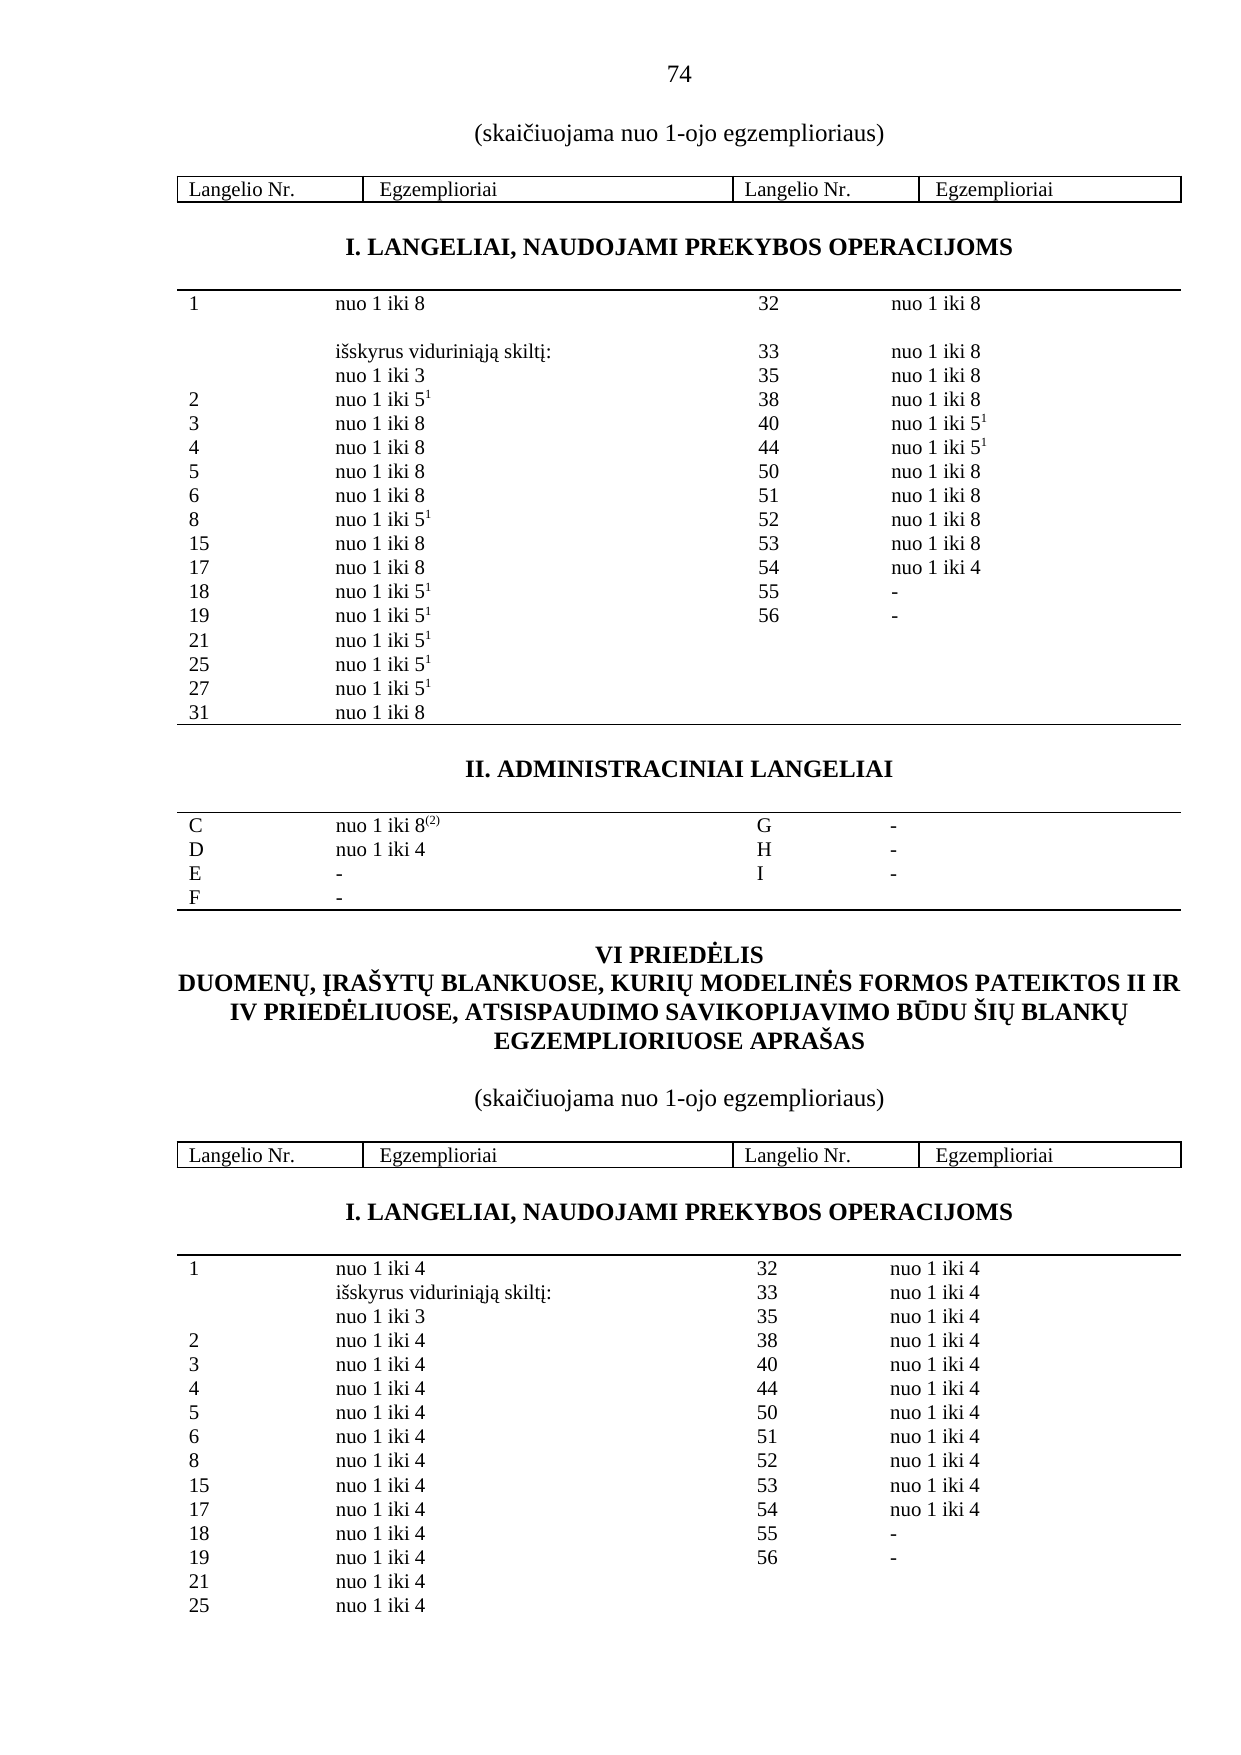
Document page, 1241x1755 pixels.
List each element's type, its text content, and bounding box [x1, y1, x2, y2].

table_cell 54 [745, 1497, 879, 1521]
table_cell nuo 1 iki 4 [324, 1497, 745, 1521]
table_cell nuo 1 iki 4 [324, 1521, 745, 1545]
table_cell 5 [177, 459, 324, 483]
table_cell nuo 1 iki 8 [324, 555, 747, 579]
table_cell nuo 1 iki 8 [880, 387, 1181, 411]
table_header Langelio Nr. [178, 177, 362, 201]
table_cell - [880, 604, 1181, 627]
table_header Langelio Nr. [734, 177, 918, 201]
table_header - [879, 813, 1181, 837]
table_cell 21 [177, 628, 324, 652]
table_cell nuo 1 iki 8 [324, 459, 747, 483]
table_cell 40 [745, 1352, 879, 1376]
table_cell nuo 1 iki 51 [324, 676, 747, 700]
table_cell nuo 1 iki 4 [324, 1593, 745, 1617]
table_cell - [324, 861, 745, 885]
table_cell D [177, 837, 324, 861]
table_cell nuo 1 iki 4 [879, 1497, 1181, 1521]
table_cell 4 [177, 1376, 324, 1400]
table_cell [747, 700, 880, 724]
table_cell 33 [745, 1280, 879, 1304]
table_cell 6 [177, 483, 324, 507]
table_cell 44 [747, 435, 880, 459]
table_cell 50 [747, 459, 880, 483]
table_cell 54 [747, 555, 880, 579]
table_cell nuo 1 iki 8 [880, 483, 1181, 507]
table_cell nuo 1 iki 3 [324, 1304, 745, 1328]
text (skaičiuojama nuo 1-ojo egzemplioriaus) [177, 1083, 1181, 1112]
table_cell išskyrus viduriniąją skiltį: [324, 1280, 745, 1304]
table_cell 2 [177, 387, 324, 411]
text II. ADMINISTRACINIAI LANGELIAI [177, 754, 1181, 783]
table_cell nuo 1 iki 4 [879, 1449, 1181, 1472]
table_cell nuo 1 iki 4 [879, 1424, 1181, 1448]
table_cell [745, 885, 879, 909]
table_cell 44 [745, 1376, 879, 1400]
table_cell 18 [177, 579, 324, 603]
table_cell [177, 1304, 324, 1328]
table_cell nuo 1 iki 4 [324, 1424, 745, 1448]
table_cell nuo 1 iki 8 [880, 363, 1181, 387]
text I. LANGELIAI, NAUDOJAMI PREKYBOS OPERACIJOMS [177, 1197, 1181, 1226]
table_header 32 [745, 1256, 879, 1280]
table_cell 8 [177, 507, 324, 531]
table_header G [745, 813, 879, 837]
table_cell [177, 363, 324, 387]
table_cell [747, 652, 880, 676]
table_cell nuo 1 iki 4 [324, 1400, 745, 1424]
table_cell 53 [747, 531, 880, 555]
table_cell [879, 1593, 1181, 1617]
table_cell 18 [177, 1521, 324, 1545]
table_header nuo 1 iki 8 [880, 291, 1181, 339]
table_cell nuo 1 iki 8 [880, 531, 1181, 555]
table_cell 6 [177, 1424, 324, 1448]
table_cell [880, 676, 1181, 700]
table_cell nuo 1 iki 51 [324, 628, 747, 652]
table_cell - [879, 1545, 1181, 1569]
table_cell [879, 885, 1181, 909]
table_cell - [324, 885, 745, 909]
table_cell nuo 1 iki 4 [324, 1352, 745, 1376]
table_cell - [879, 837, 1181, 861]
table_cell nuo 1 iki 8 [324, 435, 747, 459]
table_header Egzemplioriai [364, 1143, 732, 1167]
table_header nuo 1 iki 8 [324, 291, 747, 339]
table_cell [745, 1593, 879, 1617]
table_cell 35 [745, 1304, 879, 1328]
table_cell nuo 1 iki 3 [324, 363, 747, 387]
table_cell [880, 652, 1181, 676]
table_cell 25 [177, 1593, 324, 1617]
table_header C [177, 813, 324, 837]
table_cell nuo 1 iki 51 [324, 507, 747, 531]
table_cell 50 [745, 1400, 879, 1424]
table_cell 56 [745, 1545, 879, 1569]
text VI PRIEDĖLIS [177, 940, 1181, 968]
text DUOMENŲ, ĮRAŠYTŲ BLANKUOSE, KURIŲ MODELINĖS FORMOS PATEIKTOS II IR IV PRIEDĖLIUOSE, ATSISPAUDIMO SAVIKOPIJAVIMO BŪDU ŠIŲ BLANKŲ EGZEMPLIORIUOSE APRAŠAS [177, 968, 1181, 1055]
table_cell nuo 1 iki 8 [324, 700, 747, 724]
table_cell 33 [747, 339, 880, 363]
table_cell 19 [177, 604, 324, 627]
table_header Egzemplioriai [364, 177, 732, 201]
table_cell 2 [177, 1328, 324, 1352]
table_cell 55 [747, 579, 880, 603]
table_header nuo 1 iki 4 [324, 1256, 745, 1280]
table_cell nuo 1 iki 4 [879, 1280, 1181, 1304]
table_cell [880, 700, 1181, 724]
table_cell 17 [177, 1497, 324, 1521]
table_cell 19 [177, 1545, 324, 1569]
table_cell E [177, 861, 324, 885]
table_cell nuo 1 iki 8 [324, 531, 747, 555]
table_header Egzemplioriai [920, 1143, 1180, 1167]
table_header Langelio Nr. [734, 1143, 918, 1167]
table_cell I [745, 861, 879, 885]
table_header Langelio Nr. [178, 1143, 362, 1167]
table_cell nuo 1 iki 8 [880, 339, 1181, 363]
table_cell 17 [177, 555, 324, 579]
table_cell nuo 1 iki 8 [880, 507, 1181, 531]
table_cell nuo 1 iki 4 [324, 1473, 745, 1497]
table_header nuo 1 iki 8(2) [324, 813, 745, 837]
table_cell 3 [177, 1352, 324, 1376]
table_cell nuo 1 iki 4 [879, 1400, 1181, 1424]
table_cell nuo 1 iki 4 [324, 1328, 745, 1352]
table_cell nuo 1 iki 4 [879, 1352, 1181, 1376]
table_cell 5 [177, 1400, 324, 1424]
table_cell nuo 1 iki 8 [324, 411, 747, 435]
table_cell nuo 1 iki 51 [324, 604, 747, 627]
table_cell 8 [177, 1449, 324, 1472]
text I. LANGELIAI, NAUDOJAMI PREKYBOS OPERACIJOMS [177, 232, 1181, 260]
table_cell H [745, 837, 879, 861]
table_cell 25 [177, 652, 324, 676]
table_cell [177, 1280, 324, 1304]
table_cell nuo 1 iki 4 [879, 1304, 1181, 1328]
table_cell nuo 1 iki 4 [324, 837, 745, 861]
text (skaičiuojama nuo 1-ojo egzemplioriaus) [177, 118, 1181, 147]
table_cell 3 [177, 411, 324, 435]
table_cell nuo 1 iki 51 [880, 411, 1181, 435]
table_header nuo 1 iki 4 [879, 1256, 1181, 1280]
table_cell 38 [745, 1328, 879, 1352]
table_cell nuo 1 iki 4 [879, 1473, 1181, 1497]
table_cell 53 [745, 1473, 879, 1497]
table_cell nuo 1 iki 4 [880, 555, 1181, 579]
table_cell nuo 1 iki 4 [879, 1376, 1181, 1400]
table_cell 56 [747, 604, 880, 627]
table_header 1 [177, 291, 324, 339]
table_cell nuo 1 iki 51 [880, 435, 1181, 459]
table_header 32 [747, 291, 880, 339]
table_cell 52 [745, 1449, 879, 1472]
table_cell 15 [177, 531, 324, 555]
table_cell 51 [745, 1424, 879, 1448]
table_cell - [880, 579, 1181, 603]
table_cell [745, 1569, 879, 1593]
table_cell 4 [177, 435, 324, 459]
table_cell - [879, 861, 1181, 885]
table_cell nuo 1 iki 51 [324, 579, 747, 603]
table_cell nuo 1 iki 4 [324, 1545, 745, 1569]
table_cell 51 [747, 483, 880, 507]
table_cell nuo 1 iki 4 [324, 1569, 745, 1593]
table_header 1 [177, 1256, 324, 1280]
table_cell nuo 1 iki 4 [879, 1328, 1181, 1352]
table_cell 21 [177, 1569, 324, 1593]
table_cell 35 [747, 363, 880, 387]
table_cell 40 [747, 411, 880, 435]
table_cell [880, 628, 1181, 652]
table_cell F [177, 885, 324, 909]
table_cell [747, 628, 880, 652]
table_cell nuo 1 iki 51 [324, 387, 747, 411]
table_cell nuo 1 iki 8 [880, 459, 1181, 483]
table_cell 38 [747, 387, 880, 411]
table_cell nuo 1 iki 8 [324, 483, 747, 507]
table_cell 55 [745, 1521, 879, 1545]
table_cell nuo 1 iki 4 [324, 1376, 745, 1400]
table_cell [879, 1569, 1181, 1593]
table_cell 52 [747, 507, 880, 531]
table_cell 31 [177, 700, 324, 724]
table_cell 27 [177, 676, 324, 700]
table_header Egzemplioriai [920, 177, 1180, 201]
table_cell [747, 676, 880, 700]
table_cell - [879, 1521, 1181, 1545]
table_cell nuo 1 iki 51 [324, 652, 747, 676]
table_cell [177, 339, 324, 363]
table_cell nuo 1 iki 4 [324, 1449, 745, 1472]
table_cell 15 [177, 1473, 324, 1497]
table_cell išskyrus viduriniąją skiltį: [324, 339, 747, 363]
